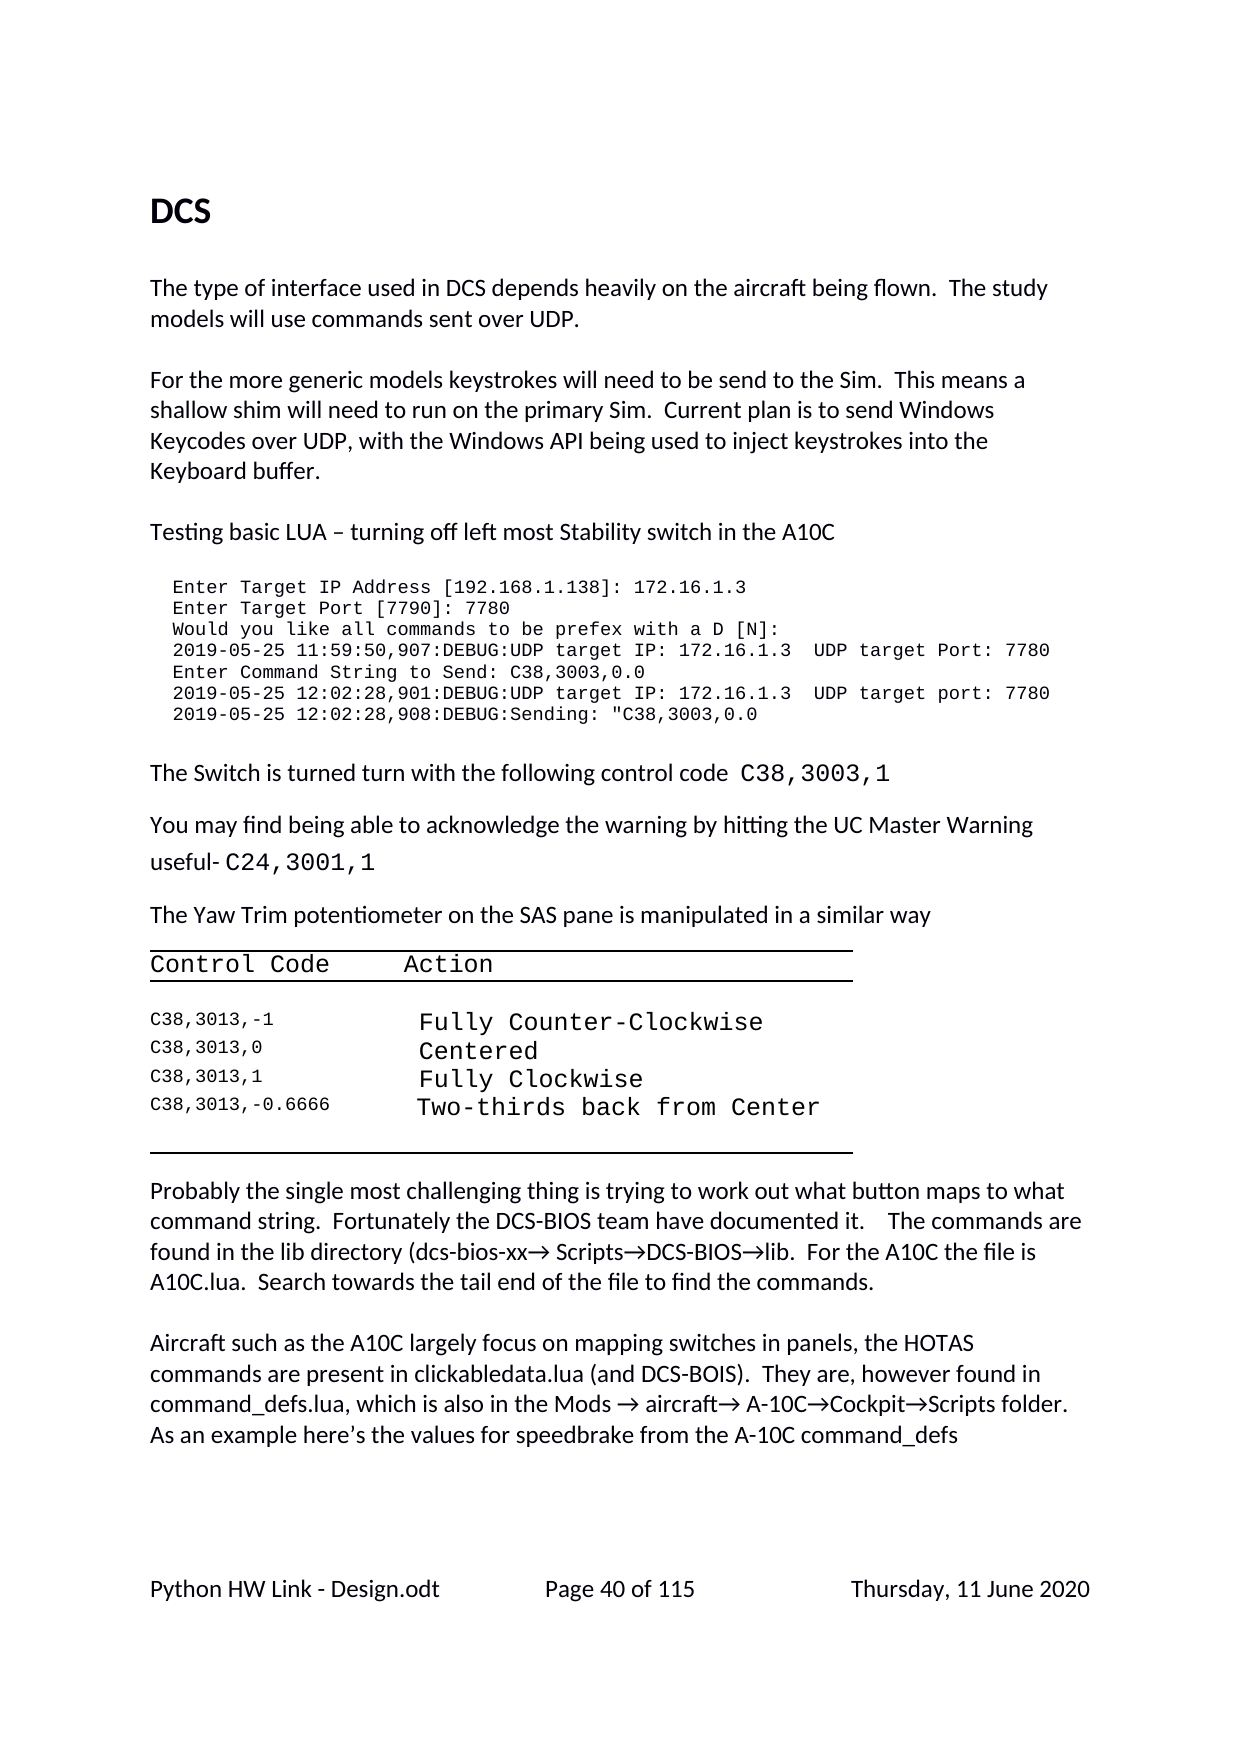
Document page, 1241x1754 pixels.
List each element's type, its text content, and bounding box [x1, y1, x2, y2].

table_cell Two-thirds back from Center [404, 1095, 853, 1123]
subtitle DCS [150, 187, 1090, 233]
table_header Control Code [150, 952, 403, 980]
table_cell C38,3013,-0.6666 [150, 1095, 403, 1123]
text Enter Target Port [7790]: 7780 [150, 599, 1090, 620]
text The type of interface used in DCS depends heavily on the aircraft being flown. The study models will use commands sent over UDP. [150, 272, 1090, 333]
text You may find being able to acknowledge the warning by hitting the UC Master Warning useful- C24,3001,1 [150, 810, 1090, 878]
text Would you like all commands to be prefex with a D [N]: [150, 620, 1090, 641]
text For the more generic models keystrokes will need to be send to the Sim. This means a shallow shim will need to run on the primary Sim. Current plan is to send Windows Keycodes over UDP, with the Windows API being used to inject keystrokes into the Keyboard buffer. [150, 364, 1090, 486]
table_cell Fully Clockwise [404, 1067, 853, 1095]
table_cell C38,3013,1 [150, 1067, 403, 1095]
table_cell Centered [404, 1038, 853, 1067]
text The Yaw Trim potentiometer on the SAS pane is manipulated in a similar way [150, 899, 1090, 929]
text 2019-05-25 12:02:28,908:DEBUG:Sending: "C38,3003,0.0 [150, 705, 1090, 726]
text Enter Command String to Send: C38,3003,0.0 [150, 662, 1090, 684]
table_header Action [404, 952, 853, 980]
text Testing basic LUA – turning off left most Stability switch in the A10C [150, 516, 1090, 547]
text Probably the single most challenging thing is trying to work out what button maps to what command string. Fortunately the DCS-BIOS team have documented it. The commands are found in the lib directory (dcs-bios-xx→ Scripts→DCS-BIOS→lib. For the A10C the file is A10C.lua. Search towards the tail end of the file to find the commands. [150, 1175, 1090, 1297]
table_cell [150, 982, 403, 1010]
table_cell C38,3013,0 [150, 1038, 403, 1067]
table_cell [150, 1123, 403, 1152]
table_cell C38,3013,-1 [150, 1010, 403, 1038]
text Aircraft such as the A10C largely focus on mapping switches in panels, the HOTAS commands are present in clickabledata.lua (and DCS-BOIS). They are, however found in command_defs.lua, which is also in the Mods → aircraft→ A-10C→Cockpit→Scripts folder. As an example here’s the values for speedbrake from the A-10C command_defs [150, 1327, 1090, 1449]
table_cell Fully Counter-Clockwise [404, 1010, 853, 1038]
table_cell [404, 982, 853, 1010]
text 2019-05-25 12:02:28,901:DEBUG:UDP target IP: 172.16.1.3 UDP target port: 7780 [150, 684, 1090, 705]
text Enter Target IP Address [192.168.1.138]: 172.16.1.3 [150, 577, 1090, 599]
text 2019-05-25 11:59:50,907:DEBUG:UDP target IP: 172.16.1.3 UDP target Port: 7780 [150, 641, 1090, 662]
text The Switch is turned turn with the following control code C38,3003,1 [150, 757, 1090, 788]
table_cell [404, 1123, 853, 1152]
